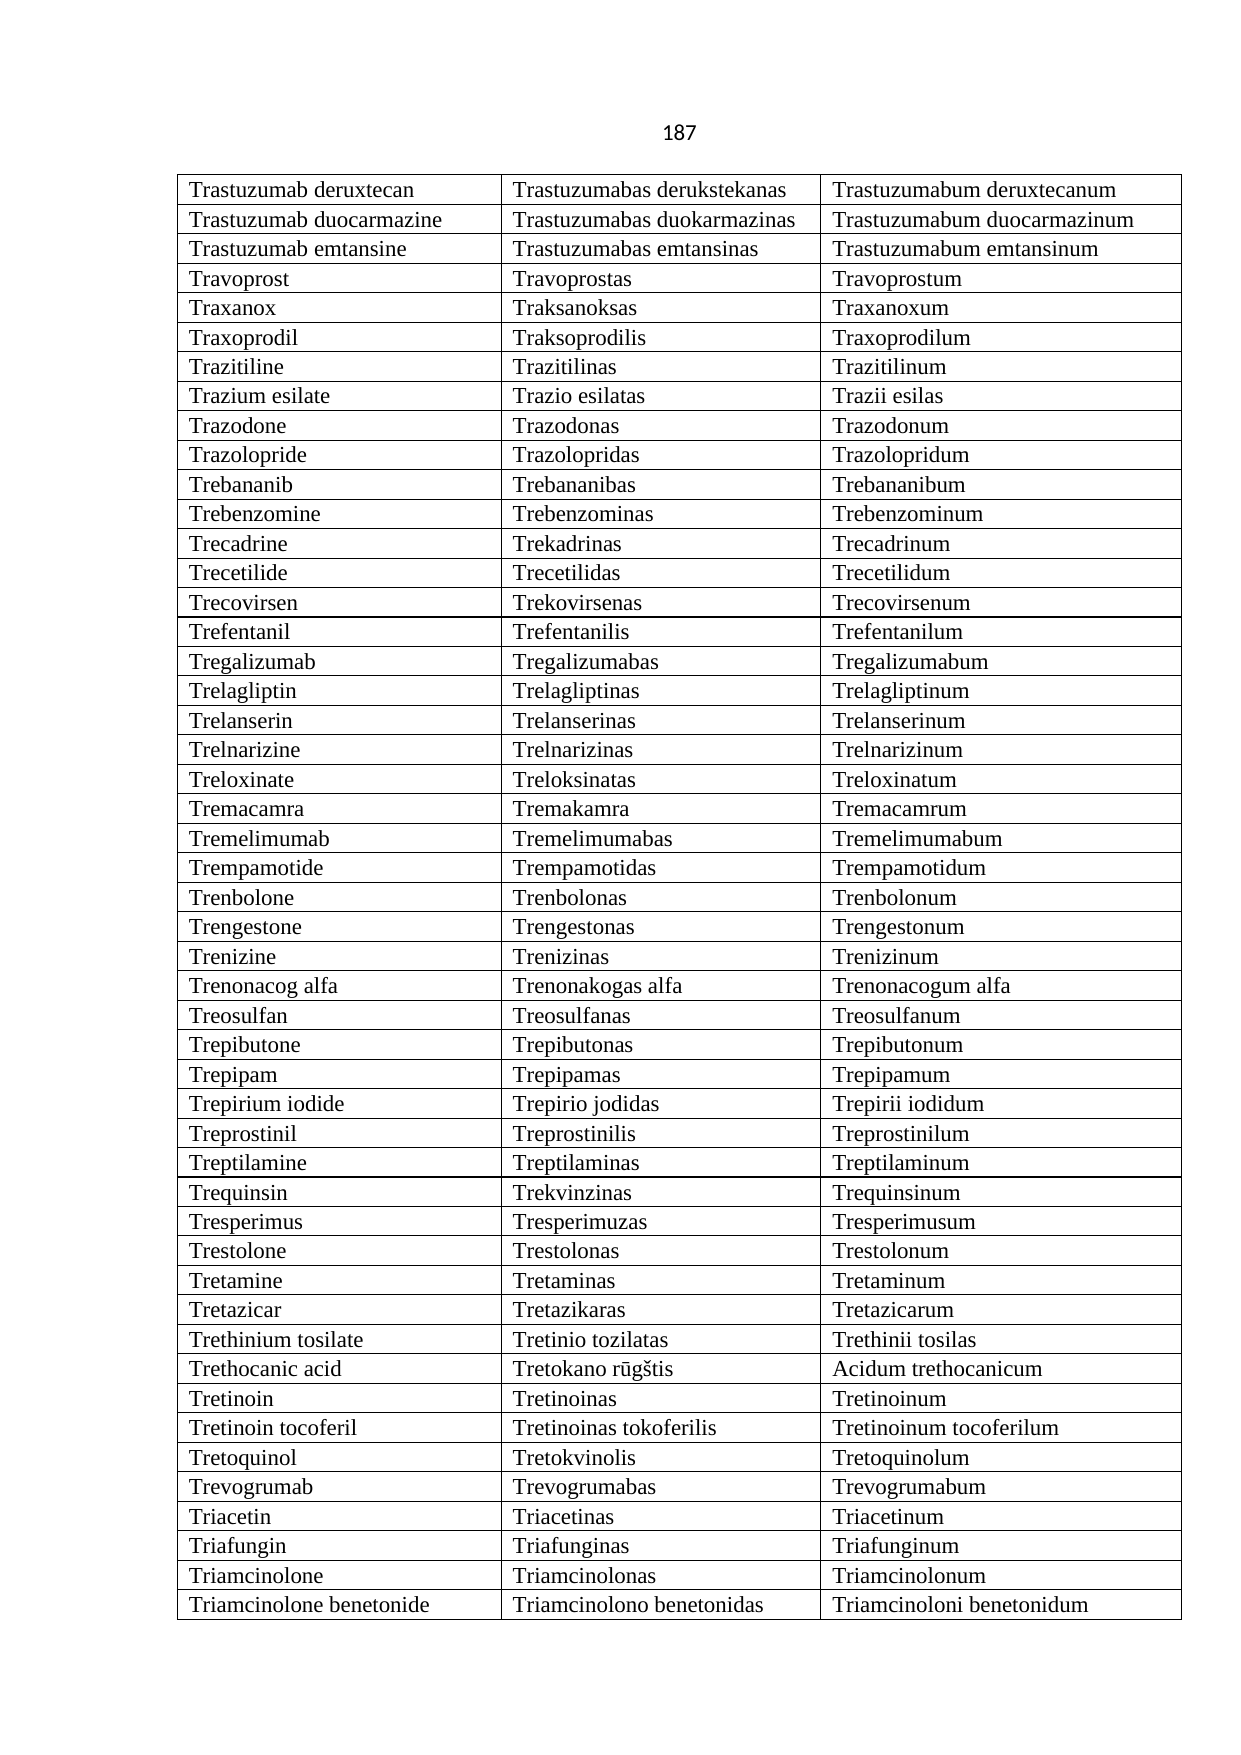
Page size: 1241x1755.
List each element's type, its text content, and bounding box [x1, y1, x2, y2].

table_cell Triafunginum [821, 1531, 1181, 1560]
table_cell Trecetilidum [821, 559, 1181, 587]
table_cell Travoprost [178, 264, 501, 292]
table_cell Trazodone [178, 411, 501, 439]
table_cell Tretoquinol [178, 1443, 501, 1471]
table_cell Trenonakogas alfa [502, 971, 820, 999]
table_cell Treprostinilum [821, 1119, 1181, 1147]
table_cell Trestolonas [502, 1236, 820, 1265]
table_cell Trepibutone [178, 1030, 501, 1058]
table_cell Trebananib [178, 470, 501, 498]
table_cell Tregalizumabas [502, 647, 820, 675]
table_cell Tretinoinas [502, 1384, 820, 1412]
table_cell Trastuzumab emtansine [178, 234, 501, 263]
table_cell Travoprostum [821, 264, 1181, 292]
table_cell Trevogrumabas [502, 1472, 820, 1501]
table_cell Triamcinolone benetonide [178, 1590, 501, 1619]
table_cell Acidum trethocanicum [821, 1354, 1181, 1383]
table_cell Trenbolone [178, 883, 501, 911]
table_cell Treptilaminum [821, 1148, 1181, 1176]
table_cell Traxanox [178, 293, 501, 322]
table_cell Tretazicar [178, 1295, 501, 1324]
table_cell Trekvinzinas [502, 1178, 820, 1206]
table_cell Trazio esilatas [502, 382, 820, 410]
table_cell Trepirio jodidas [502, 1089, 820, 1117]
table_cell Trekovirsenas [502, 588, 820, 616]
table_cell Traxoprodilum [821, 323, 1181, 351]
table_cell Tretinoinas tokoferilis [502, 1413, 820, 1442]
table_cell Tretaminas [502, 1266, 820, 1294]
table_cell Trenizinas [502, 942, 820, 970]
table_cell Trekadrinas [502, 529, 820, 557]
table_cell Tretinoin tocoferil [178, 1413, 501, 1442]
table_cell Trazolopridas [502, 441, 820, 469]
table_cell Trastuzumabum deruxtecanum [821, 175, 1181, 204]
table_cell Tretamine [178, 1266, 501, 1294]
table_cell Trebananibum [821, 470, 1181, 498]
table_cell Tretazikaras [502, 1295, 820, 1324]
table_cell Trastuzumabas duokarmazinas [502, 205, 820, 233]
table_cell Treosulfanum [821, 1001, 1181, 1029]
table_cell Trepirium iodide [178, 1089, 501, 1117]
table_cell Triamcinolonas [502, 1561, 820, 1589]
table_cell Trebenzomine [178, 500, 501, 528]
table_cell Treosulfan [178, 1001, 501, 1029]
table_cell Trevogrumabum [821, 1472, 1181, 1501]
table_cell Traksanoksas [502, 293, 820, 322]
table_cell Trecetilidas [502, 559, 820, 587]
table_cell Trethinii tosilas [821, 1325, 1181, 1353]
table_cell Triafunginas [502, 1531, 820, 1560]
table_cell Treloxinatum [821, 765, 1181, 793]
table_cell Trempamotidas [502, 853, 820, 882]
table_cell Trazii esilas [821, 382, 1181, 410]
table_cell Trequinsin [178, 1178, 501, 1206]
table_cell Trecovirsen [178, 588, 501, 616]
table_cell Triamcinoloni benetonidum [821, 1590, 1181, 1619]
table_cell Trenbolonum [821, 883, 1181, 911]
table_cell Traksoprodilis [502, 323, 820, 351]
table_cell Trequinsinum [821, 1178, 1181, 1206]
table_cell Trengestonas [502, 912, 820, 941]
table_cell Treosulfanas [502, 1001, 820, 1029]
table_cell Trastuzumabum emtansinum [821, 234, 1181, 263]
table_cell Trethocanic acid [178, 1354, 501, 1383]
table_cell Treloxinate [178, 765, 501, 793]
table_cell Tretinio tozilatas [502, 1325, 820, 1353]
table_cell Trempamotide [178, 853, 501, 882]
table_cell Trestolonum [821, 1236, 1181, 1265]
table_cell Trelagliptin [178, 676, 501, 705]
table_cell Trebananibas [502, 470, 820, 498]
table_cell Trecetilide [178, 559, 501, 587]
table_cell Tretinoin [178, 1384, 501, 1412]
table_cell Tresperimuzas [502, 1207, 820, 1235]
table_cell Tregalizumab [178, 647, 501, 675]
table_cell Tretokano rūgštis [502, 1354, 820, 1383]
table_cell Trastuzumabas emtansinas [502, 234, 820, 263]
table_cell Tremacamra [178, 794, 501, 823]
table_cell Traxoprodil [178, 323, 501, 351]
table_cell Triafungin [178, 1531, 501, 1560]
table_cell Trengestonum [821, 912, 1181, 941]
table_cell Treloksinatas [502, 765, 820, 793]
table_cell Trefentanil [178, 618, 501, 646]
table_cell Tremacamrum [821, 794, 1181, 823]
table_cell Treprostinilis [502, 1119, 820, 1147]
table_cell Tresperimusum [821, 1207, 1181, 1235]
table_cell Trebenzominas [502, 500, 820, 528]
table_cell Trelanserin [178, 706, 501, 734]
table_cell Tremelimumab [178, 824, 501, 852]
table_cell Trepirii iodidum [821, 1089, 1181, 1117]
table_cell Trepipamum [821, 1060, 1181, 1088]
table_cell Tremelimumabum [821, 824, 1181, 852]
table_cell Tregalizumabum [821, 647, 1181, 675]
table_cell Triacetinas [502, 1502, 820, 1530]
table_cell Trepibutonum [821, 1030, 1181, 1058]
table_cell Trazium esilate [178, 382, 501, 410]
table_cell Trecadrinum [821, 529, 1181, 557]
table_cell Trelanserinas [502, 706, 820, 734]
table_cell Trenizine [178, 942, 501, 970]
table_cell Trepipam [178, 1060, 501, 1088]
table_cell Tretinoinum tocoferilum [821, 1413, 1181, 1442]
table_cell Tretazicarum [821, 1295, 1181, 1324]
table_cell Trastuzumabas derukstekanas [502, 175, 820, 204]
table_cell Trenizinum [821, 942, 1181, 970]
table_cell Tretinoinum [821, 1384, 1181, 1412]
table_cell Tretoquinolum [821, 1443, 1181, 1471]
table_cell Trazitilinas [502, 352, 820, 381]
table_cell Trepipamas [502, 1060, 820, 1088]
table_cell Trazodonum [821, 411, 1181, 439]
table_cell Triamcinolone [178, 1561, 501, 1589]
table_cell Trelnarizinas [502, 735, 820, 764]
table_cell Trazitilinum [821, 352, 1181, 381]
table_cell Trecadrine [178, 529, 501, 557]
table_cell Treptilaminas [502, 1148, 820, 1176]
table_cell Triamcinolono benetonidas [502, 1590, 820, 1619]
table_cell Trenonacogum alfa [821, 971, 1181, 999]
table_cell Trevogrumab [178, 1472, 501, 1501]
table_cell Tretaminum [821, 1266, 1181, 1294]
table_cell Trefentanilum [821, 618, 1181, 646]
table_cell Trazitiline [178, 352, 501, 381]
table_cell Trengestone [178, 912, 501, 941]
table_cell Trelnarizinum [821, 735, 1181, 764]
table_cell Trebenzominum [821, 500, 1181, 528]
table_cell Trastuzumabum duocarmazinum [821, 205, 1181, 233]
table_cell Trelnarizine [178, 735, 501, 764]
table_cell Trazolopridum [821, 441, 1181, 469]
table_cell Trepibutonas [502, 1030, 820, 1058]
table_cell Tretokvinolis [502, 1443, 820, 1471]
table_cell Trefentanilis [502, 618, 820, 646]
table_cell Tresperimus [178, 1207, 501, 1235]
table_cell Trelagliptinum [821, 676, 1181, 705]
table_cell Triamcinolonum [821, 1561, 1181, 1589]
table_cell Trestolone [178, 1236, 501, 1265]
table_cell Tremakamra [502, 794, 820, 823]
table_cell Trethinium tosilate [178, 1325, 501, 1353]
table_cell Trastuzumab deruxtecan [178, 175, 501, 204]
table_cell Travoprostas [502, 264, 820, 292]
table_cell Traxanoxum [821, 293, 1181, 322]
table_cell Trecovirsenum [821, 588, 1181, 616]
table_cell Trelagliptinas [502, 676, 820, 705]
table_cell Treprostinil [178, 1119, 501, 1147]
table_cell Trempamotidum [821, 853, 1181, 882]
table_cell Triacetinum [821, 1502, 1181, 1530]
table_cell Trenbolonas [502, 883, 820, 911]
table_cell Tremelimumabas [502, 824, 820, 852]
table_cell Trastuzumab duocarmazine [178, 205, 501, 233]
table_cell Trenonacog alfa [178, 971, 501, 999]
table_cell Trazolopride [178, 441, 501, 469]
table_cell Trazodonas [502, 411, 820, 439]
table_cell Treptilamine [178, 1148, 501, 1176]
table_cell Triacetin [178, 1502, 501, 1530]
table_cell Trelanserinum [821, 706, 1181, 734]
